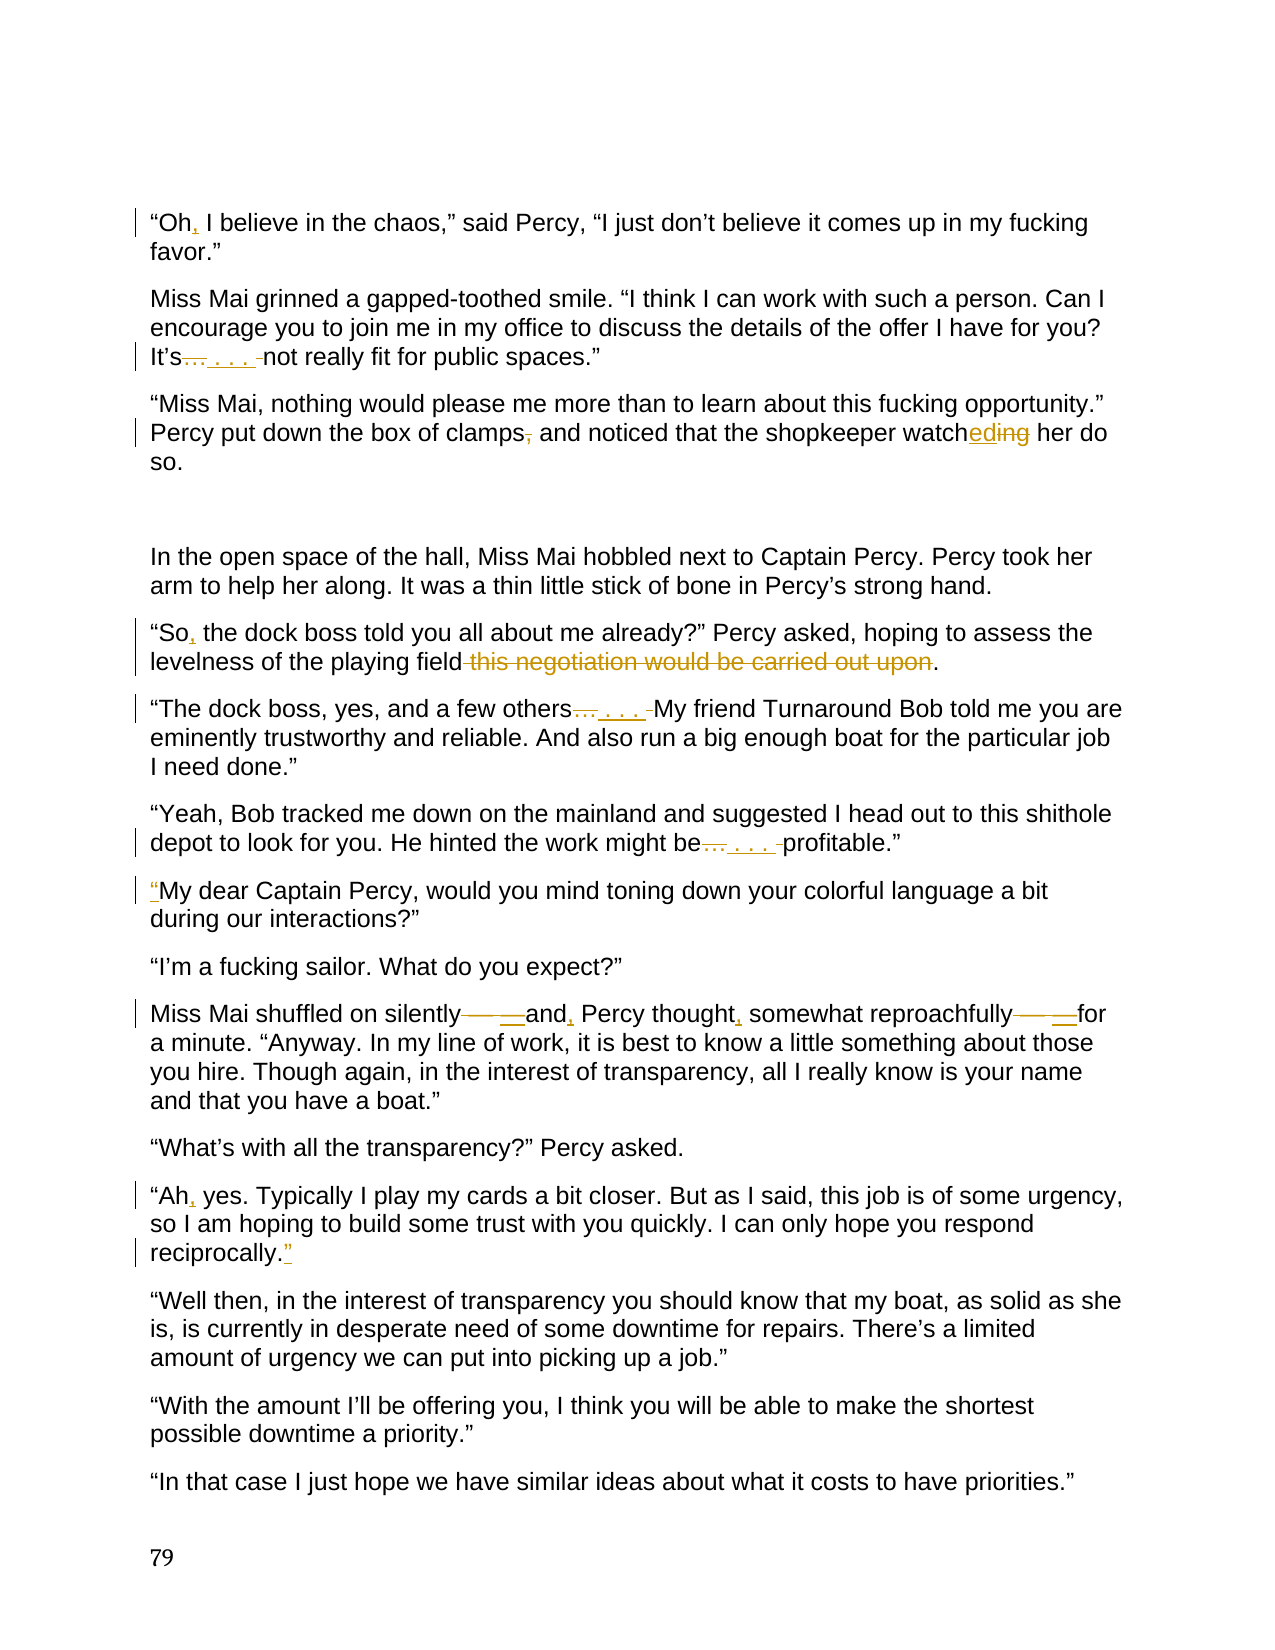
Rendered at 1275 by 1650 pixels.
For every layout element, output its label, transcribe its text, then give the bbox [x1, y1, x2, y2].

text “With the amount I’ll be offering you, I think you will be able to make the shortest possible downtime a priority.” [150, 1391, 1125, 1448]
text “What’s with all the transparency?” Percy asked. [150, 1133, 1125, 1162]
text In the open space of the hall, Miss Mai hobbled next to Captain Percy. Percy took her arm to help her along. It was a thin little stick of bone in Percy’s strong hand. [150, 542, 1125, 599]
text “So, the dock boss told you all about me already?” Percy asked, hoping to assess the levelness of the playing field. [150, 618, 1125, 676]
text Miss Mai grinned a gapped-toothed smile. “I think I can work with such a person. Can I encourage you to join me in my office to discuss the details of the offer I have for you? It’s . . . not really fit for public spaces.” [150, 284, 1125, 371]
text “Oh, I believe in the chaos,” said Percy, “I just don’t believe it comes up in my fucking favor.” [150, 208, 1125, 266]
text “Miss Mai, nothing would please me more than to learn about this fucking opportunity.” Percy put down the box of clamps and noticed that the shopkeeper watched her do so. [150, 389, 1125, 476]
text “Ah, yes. Typically I play my cards a bit closer. But as I said, this job is of some urgency, so I am hoping to build some trust with you quickly. I can only hope you respond reciprocally.” [150, 1181, 1125, 1267]
text “In that case I just hope we have similar ideas about what it costs to have priorities.” [150, 1467, 1125, 1496]
text “Well then, in the interest of transparency you should know that my boat, as solid as she is, is currently in desperate need of some downtime for repairs. There’s a limited amount of urgency we can put into picking up a job.” [150, 1286, 1125, 1372]
text “Yeah, Bob tracked me down on the mainland and suggested I head out to this shithole depot to look for you. He hinted the work might be . . . profitable.” [150, 799, 1125, 857]
text Miss Mai shuffled on silently—and, Percy thought, somewhat reproachfully—for a minute. “Anyway. In my line of work, it is best to know a little something about those you hire. Though again, in the interest of transparency, all I really know is your name and that you have a boat.” [150, 999, 1125, 1114]
text “I’m a fucking sailor. What do you expect?” [150, 952, 1125, 981]
text “My dear Captain Percy, would you mind toning down your colorful language a bit during our interactions?” [150, 876, 1125, 933]
text “The dock boss, yes, and a few others . . . My friend Turnaround Bob told me you are eminently trustworthy and reliable. And also run a big enough boat for the particular job I need done.” [150, 694, 1125, 781]
